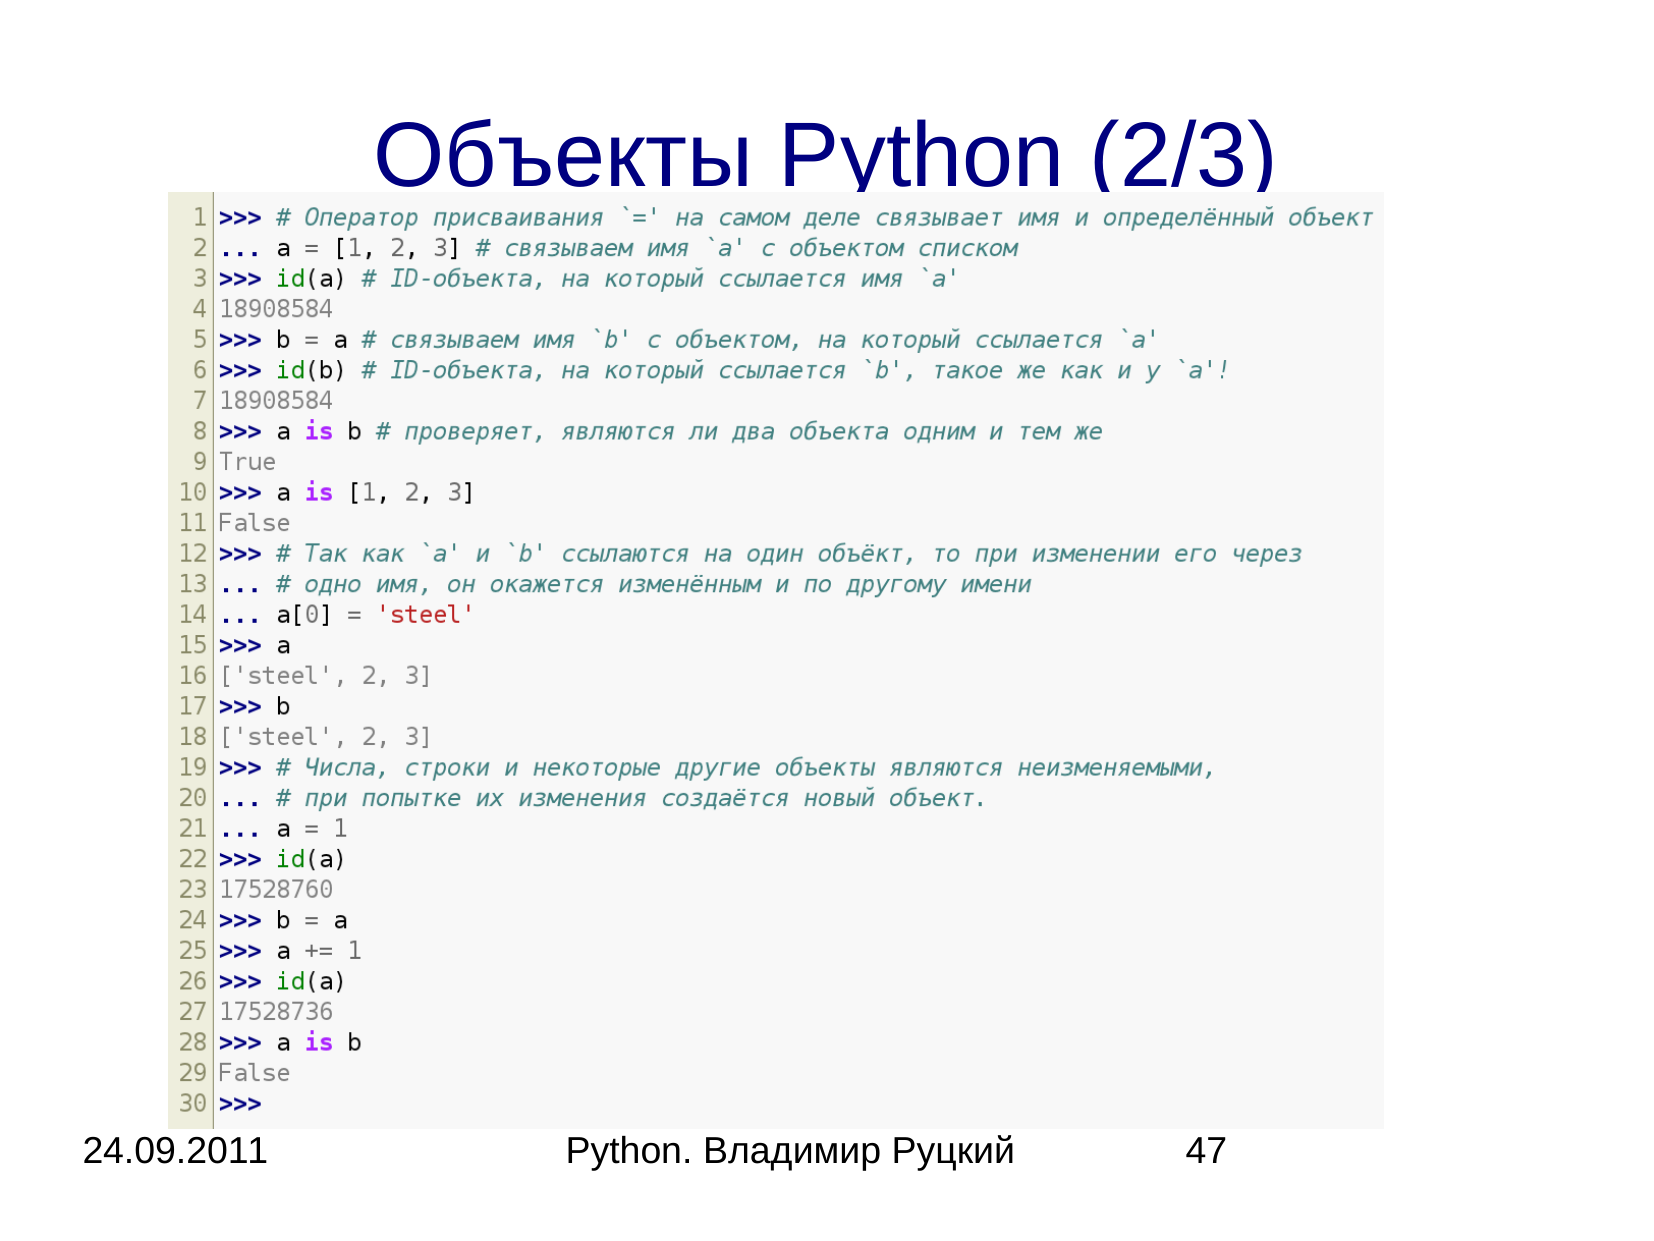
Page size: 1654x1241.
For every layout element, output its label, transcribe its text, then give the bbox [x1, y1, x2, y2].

title Объекты Python (2/3) [82, 49, 1571, 257]
picture [168, 192, 1384, 1129]
